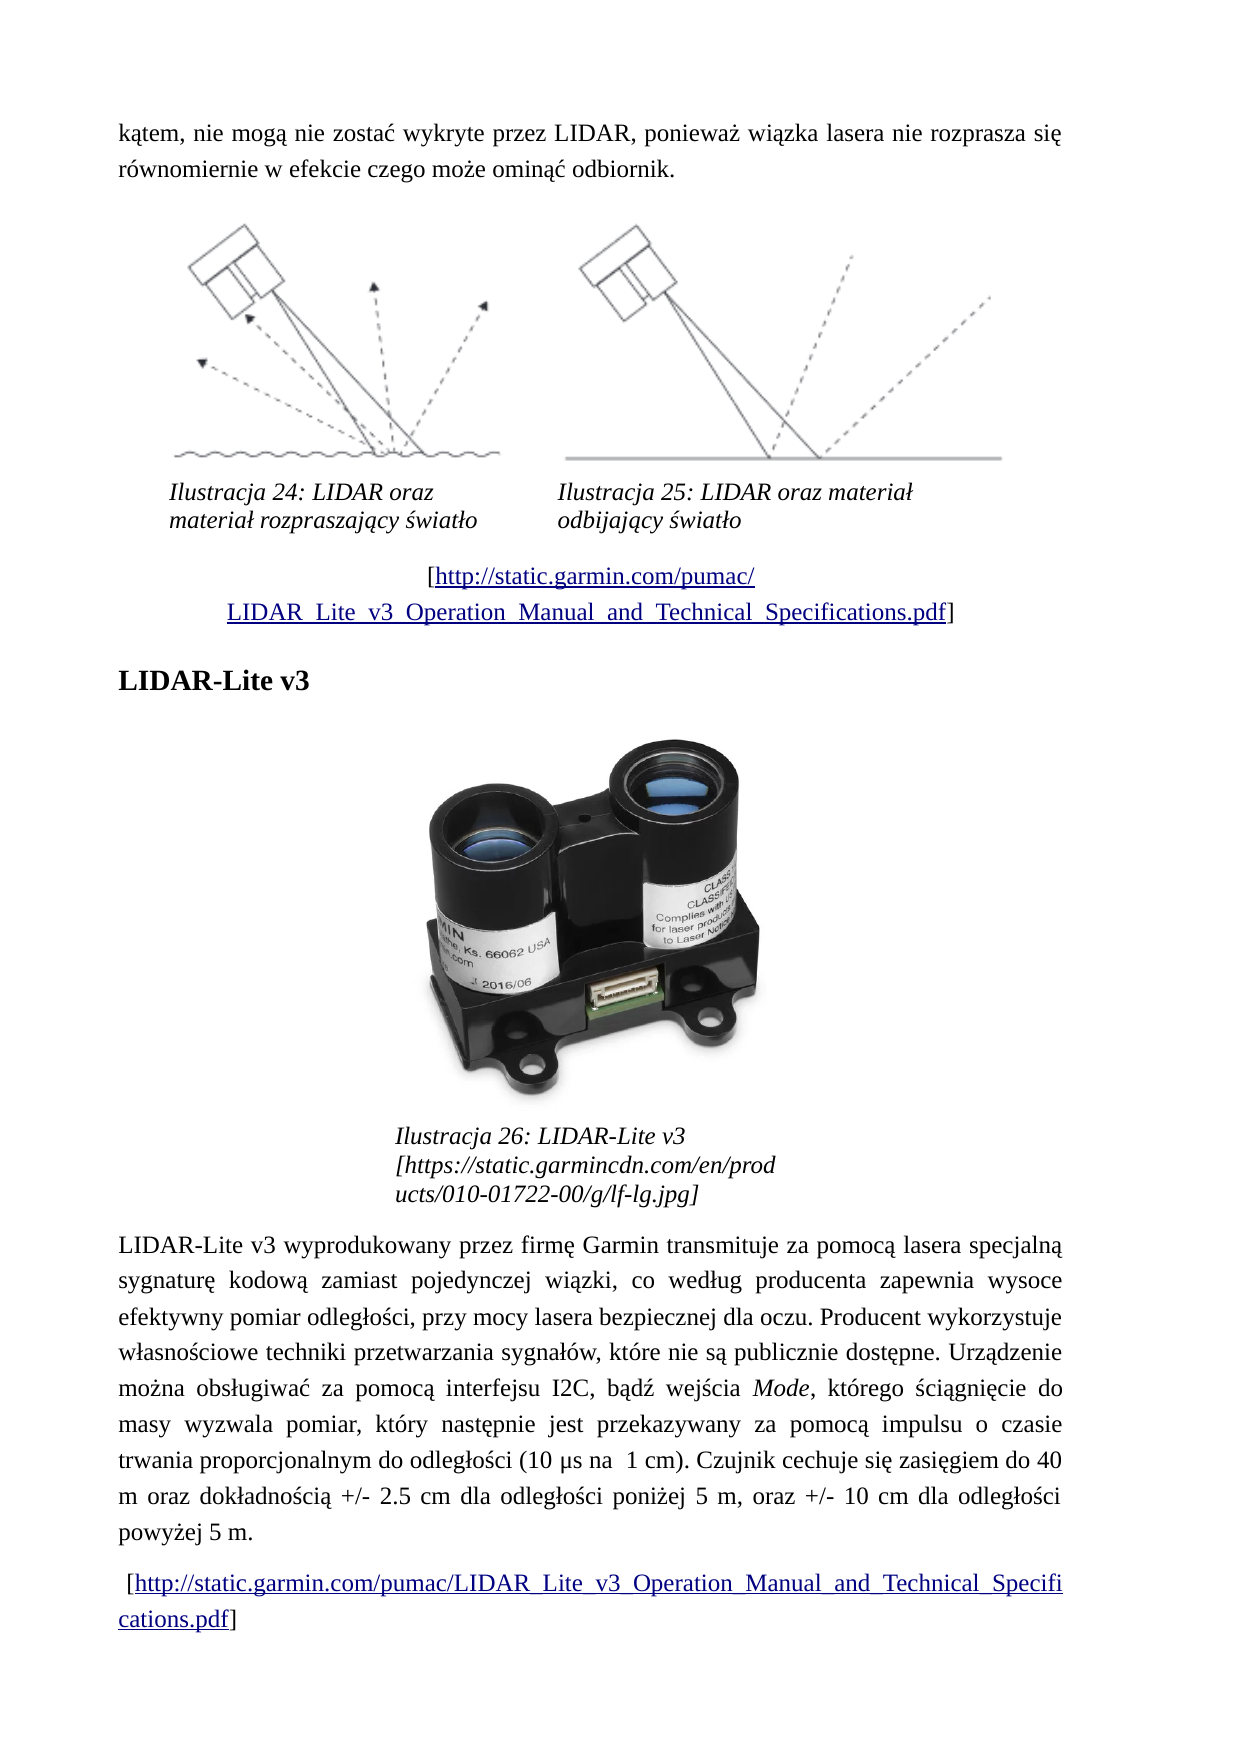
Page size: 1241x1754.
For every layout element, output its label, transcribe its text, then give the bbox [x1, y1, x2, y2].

text Ilustracja 25: LIDAR oraz materiał odbijający światło [557, 472, 1012, 534]
text [http://static.garmin.com/pumac/LIDAR_Lite_v3_Operation_Manual_and_Technical_Specifications.pdf] [118, 561, 1063, 626]
text [http://static.garmin.com/pumac/LIDAR_Lite_v3_Operation_Manual_and_Technical_Specifications.pdf] [118, 1568, 1063, 1633]
picture [557, 217, 1013, 472]
text Ilustracja 24: LIDAR oraz materiał rozpraszający światło [169, 472, 520, 534]
text Ilustracja 26: LIDAR-Lite v3 [https://static.garmincdn.com/en/products/010-01722-00/g/lf-lg.jpg] [395, 1116, 786, 1208]
picture [394, 721, 787, 1116]
text kątem, nie mogą nie zostać wykryte przez LIDAR, ponieważ wiązka lasera nie rozprasza się równomiernie w efekcie czego może ominąć odbiornik. [118, 118, 1063, 183]
text LIDAR-Lite v3 wyprodukowany przez firmę Garmin transmituje za pomocą lasera specjalną sygnaturę kodową zamiast pojedynczej wiązki, co według producenta zapewnia wysoce efektywny pomiar odległości, przy mocy lasera bezpiecznej dla oczu. Producent wykorzystuje własnościowe techniki przetwarzania sygnałów, które nie są publicznie dostępne. Urządzenie można obsługiwać za pomocą interfejsu I2C, bądź wejścia Mode, którego ściągnięcie do masy wyzwala pomiar, który następnie jest przekazywany za pomocą impulsu o czasie trwania proporcjonalnym do odległości (10 μs na 1 cm). Czujnik cechuje się zasięgiem do 40 m oraz dokładnością +/- 2.5 cm dla odległości poniżej 5 m, oraz +/- 10 cm dla odległości powyżej 5 m. [118, 1230, 1063, 1546]
subtitle LIDAR-Lite v3 [118, 663, 1063, 696]
picture [168, 219, 520, 472]
